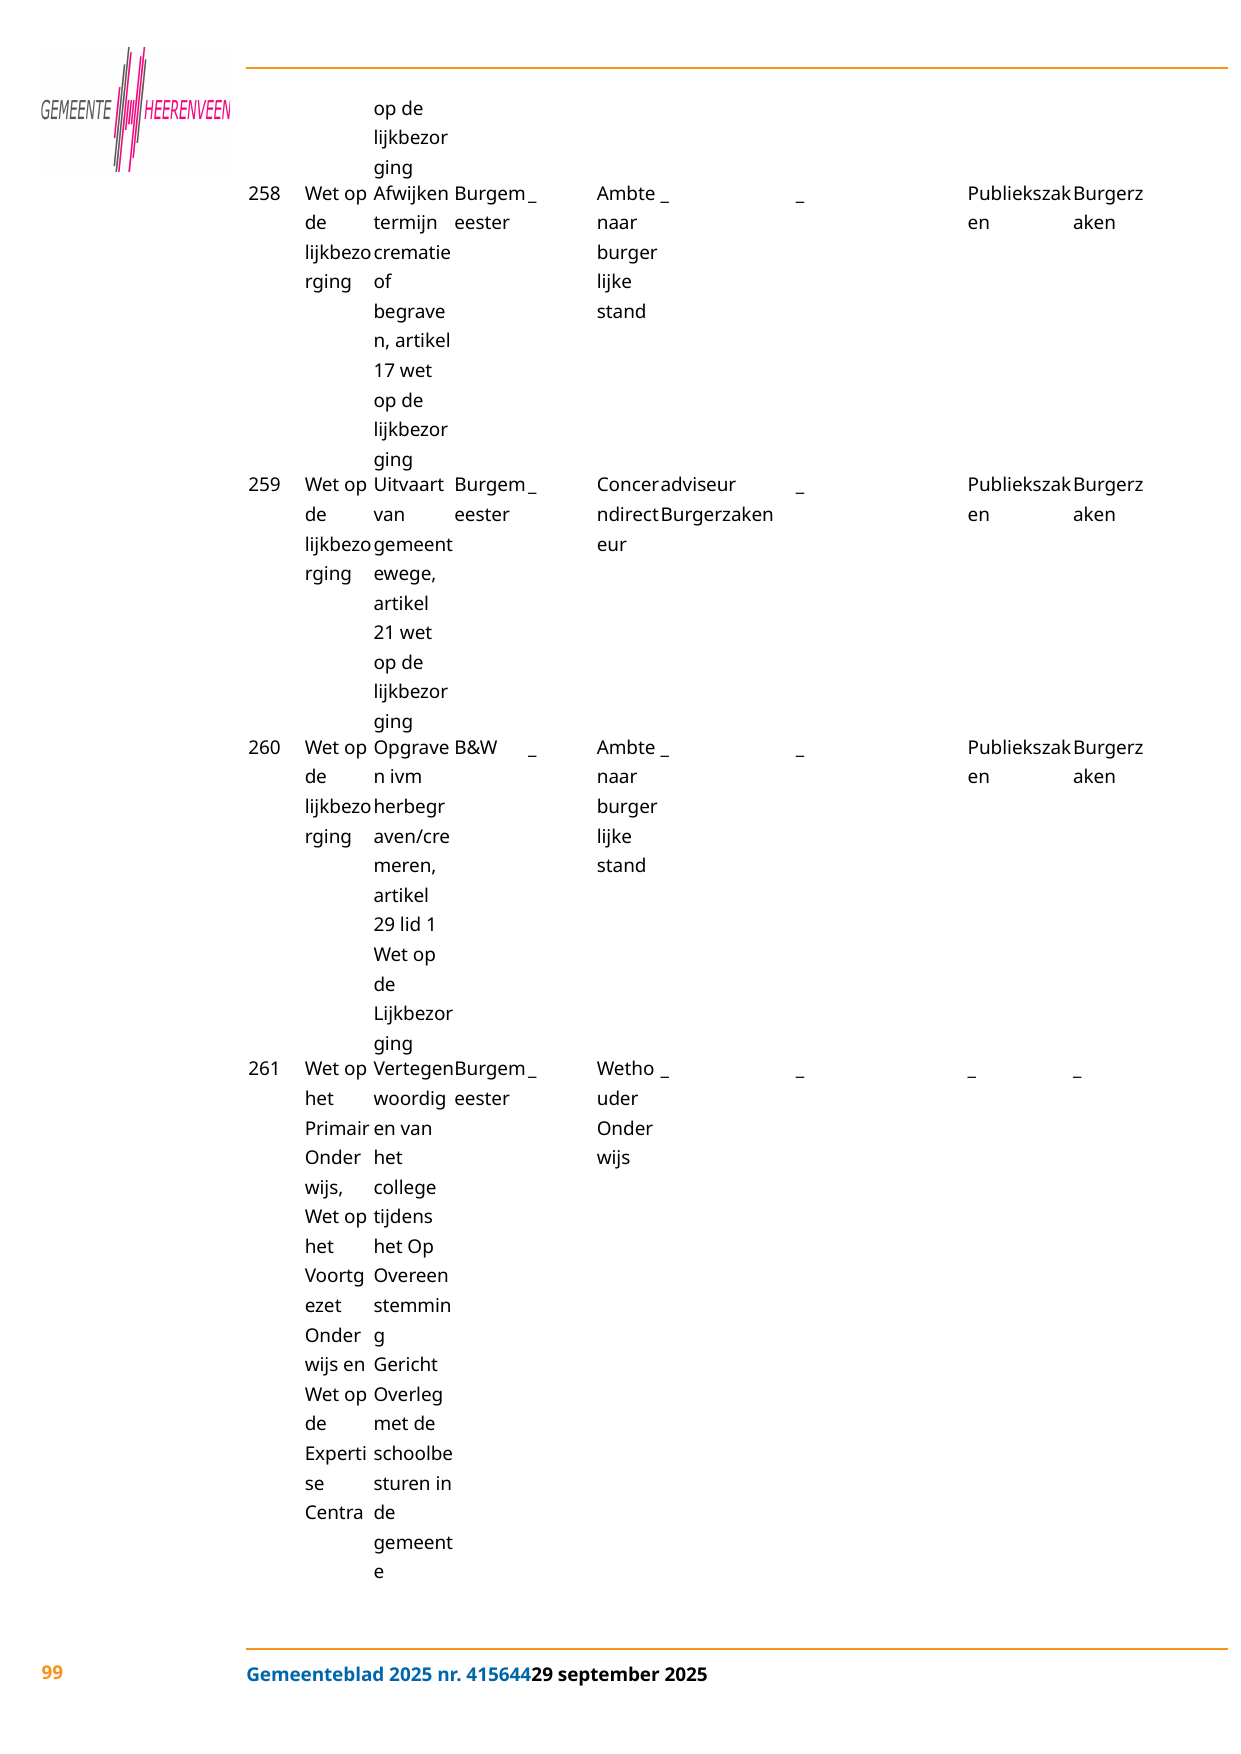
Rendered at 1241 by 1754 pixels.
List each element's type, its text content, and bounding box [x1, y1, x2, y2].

table_cell Ambtenaar burgerlijke stand [597, 734, 660, 1056]
table_cell _ [660, 1056, 796, 1584]
table_cell Burgemeester [454, 1056, 528, 1584]
table_cell Wet op de lijkbezorging [305, 734, 373, 1056]
table_cell _ [1073, 1056, 1152, 1584]
table_cell 260 [248, 734, 304, 1056]
table_cell Wet op de lijkbezorging [305, 180, 373, 472]
table_cell [454, 95, 528, 180]
table_cell Publiekszaken [968, 472, 1073, 734]
table_cell _ [660, 180, 796, 472]
table_cell Publiekszaken [968, 180, 1073, 472]
table_cell _ [528, 1056, 597, 1584]
table_cell Opgraven ivm herbegraven/cremeren, artikel 29 lid 1 Wet op de Lijkbezorging [373, 734, 454, 1056]
table_cell _ [660, 734, 796, 1056]
table_cell _ [528, 734, 597, 1056]
table_cell [796, 95, 967, 180]
table_cell Burgerzaken [1073, 734, 1152, 1056]
table_cell [305, 95, 373, 180]
table_cell _ [528, 472, 597, 734]
table_cell Burgemeester [454, 472, 528, 734]
table_cell [1073, 95, 1152, 180]
table_cell Ambtenaar burgerlijke stand [597, 180, 660, 472]
table_cell Publiekszaken [968, 734, 1073, 1056]
table_cell _ [796, 1056, 967, 1584]
table_cell [597, 95, 660, 180]
table_cell Afwijken termijn crematie of begraven, artikel 17 wet op de lijkbezorging [373, 180, 454, 472]
table_cell op de lijkbezorging [373, 95, 454, 180]
table_cell [968, 95, 1073, 180]
table_cell Wet op het Primair Onderwijs, Wet op het Voortgezet Onderwijs en Wet op de Expertise Centra [305, 1056, 373, 1584]
picture [41, 47, 231, 172]
table_cell B&W [454, 734, 528, 1056]
table_cell Concerndirecteur [597, 472, 660, 734]
table_cell 261 [248, 1056, 304, 1584]
table_cell Vertegenwoordigen van het college tijdens het Op Overeenstemming Gericht Overleg met de schoolbesturen in de gemeente [373, 1056, 454, 1584]
table_cell 258 [248, 180, 304, 472]
table_cell Burgemeester [454, 180, 528, 472]
table_cell Uitvaart van gemeentewege, artikel 21 wet op de lijkbezorging [373, 472, 454, 734]
table_cell [528, 95, 597, 180]
table_cell _ [796, 734, 967, 1056]
table_cell [248, 95, 304, 180]
table_cell Burgerzaken [1073, 472, 1152, 734]
table_cell [660, 95, 796, 180]
table_cell _ [528, 180, 597, 472]
table_cell Wethouder Onderwijs [597, 1056, 660, 1584]
table_cell Wet op de lijkbezorging [305, 472, 373, 734]
table_cell Burgerzaken [1073, 180, 1152, 472]
table_cell _ [796, 472, 967, 734]
table_cell adviseur Burgerzaken [660, 472, 796, 734]
table_cell 259 [248, 472, 304, 734]
table_cell _ [796, 180, 967, 472]
table_cell _ [968, 1056, 1073, 1584]
